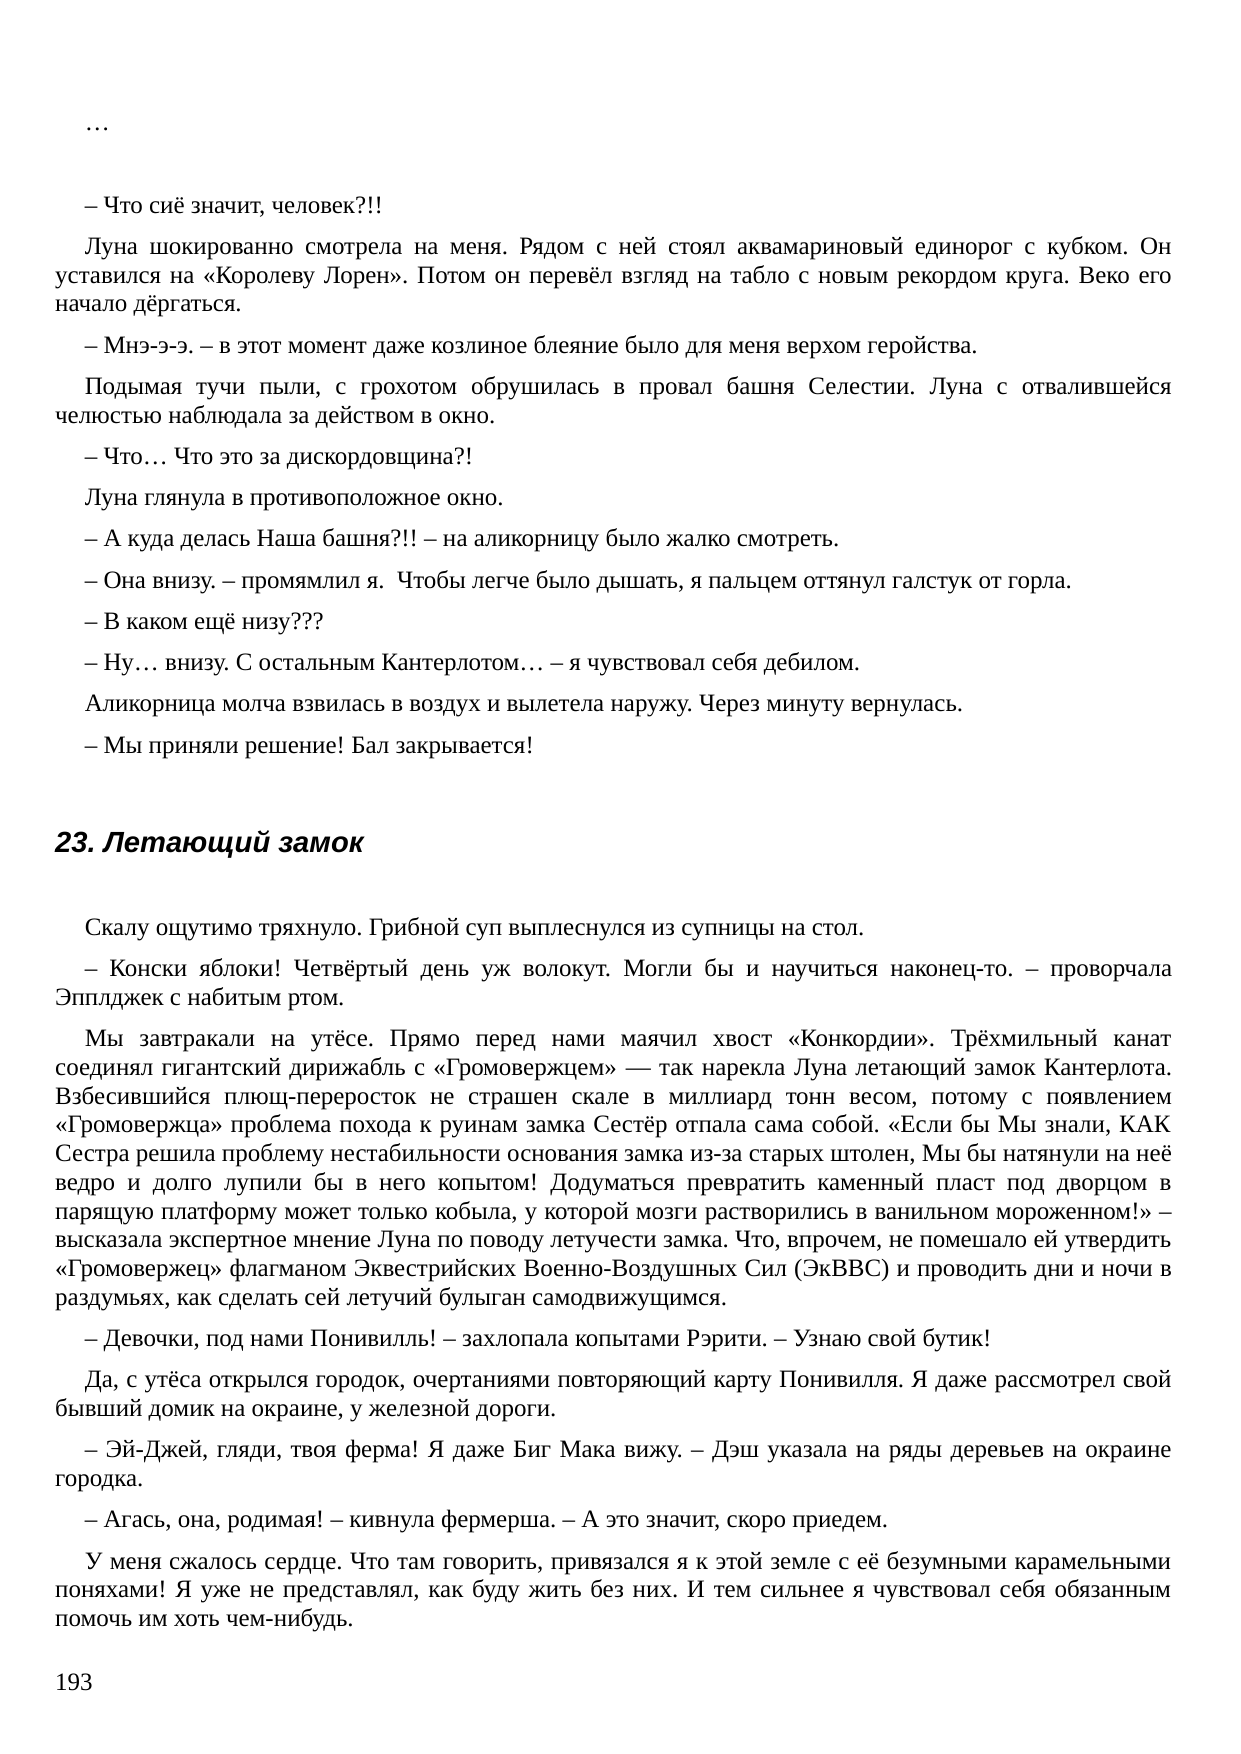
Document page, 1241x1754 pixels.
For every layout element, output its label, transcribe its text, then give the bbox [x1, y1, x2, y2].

text – Мнэ-э-э. – в этот момент даже козлиное блеяние было для меня верхом геройства. [55, 330, 1173, 358]
text Луна глянула в противоположное окно. [55, 482, 1173, 511]
text – Она внизу. – промямлил я. Чтобы легче было дышать, я пальцем оттянул галстук от горла. [55, 565, 1173, 593]
text – Что сиё значит, человек?!! [55, 190, 1173, 218]
text – Конски яблоки! Четвёртый день уж волокут. Могли бы и научиться наконец-то. – проворчала Эпплджек с набитым ртом. [55, 953, 1173, 1011]
text Да, с утёса открылся городок, очертаниями повторяющий карту Понивилля. Я даже рассмотрел свой бывший домик на окраине, у железной дороги. [55, 1364, 1173, 1422]
text – Эй-Джей, гляди, твоя ферма! Я даже Биг Мака вижу. – Дэш указала на ряды деревьев на окраине городка. [55, 1434, 1173, 1492]
text – Девочки, под нами Понивилль! – захлопала копытами Рэрити. – Узнаю свой бутик! [55, 1323, 1173, 1352]
text – Ну… внизу. С остальным Кантерлотом… – я чувствовал себя дебилом. [55, 647, 1173, 676]
text Аликорница молча взвилась в воздух и вылетела наружу. Через минуту вернулась. [55, 688, 1173, 717]
text – Агась, она, родимая! – кивнула фермерша. – А это значит, скоро приедем. [55, 1504, 1173, 1533]
text Подымая тучи пыли, с грохотом обрушилась в провал башня Селестии. Луна с отвалившейся челюстью наблюдала за действом в окно. [55, 371, 1173, 428]
text Мы завтракали на утёсе. Прямо перед нами маячил хвост «Конкордии». Трёхмильный канат соединял гигантский дирижабль с «Громовержцем» — так нарекла Луна летающий замок Кантерлота. Взбесившийся плющ-переросток не страшен скале в миллиард тонн весом, потому с появлением «Громовержца» проблема похода к руинам замка Сестёр отпала сама собой. «Если бы Мы знали, КАК Сестра решила проблему нестабильности основания замка из-за старых штолен, Мы бы натянули на неё ведро и долго лупили бы в него копытом! Додуматься превратить каменный пласт под дворцом в парящую платформу может только кобыла, у которой мозги растворились в ванильном мороженном!» – высказала экспертное мнение Луна по поводу летучести замка. Что, впрочем, не помешало ей утвердить «Громовержец» флагманом Эквестрийских Военно-Воздушных Сил (ЭкВВС) и проводить дни и ночи в раздумьях, как сделать сей летучий булыган самодвижущимся. [55, 1023, 1173, 1311]
text – А куда делась Наша башня?!! – на аликорницу было жалко смотреть. [55, 523, 1173, 552]
text – В каком ещё низу??? [55, 606, 1173, 635]
subtitle 23. Летающий замок [55, 825, 1173, 858]
text – Что… Что это за дискордовщина?! [55, 441, 1173, 470]
text Скалу ощутимо тряхнуло. Грибной суп выплеснулся из супницы на стол. [55, 912, 1173, 941]
text Луна шокированно смотрела на меня. Рядом с ней стоял аквамариновый единорог с кубком. Он уставился на «Королеву Лорен». Потом он перевёл взгляд на табло с новым рекордом круга. Веко его начало дёргаться. [55, 231, 1173, 317]
text – Мы приняли решение! Бал закрывается! [55, 730, 1173, 758]
text … [55, 107, 1173, 136]
text У меня сжалось сердце. Что там говорить, привязался я к этой земле с её безумными карамельными поняхами! Я уже не представлял, как буду жить без них. И тем сильнее я чувствовал себя обязанным помочь им хоть чем-нибудь. [55, 1546, 1173, 1632]
